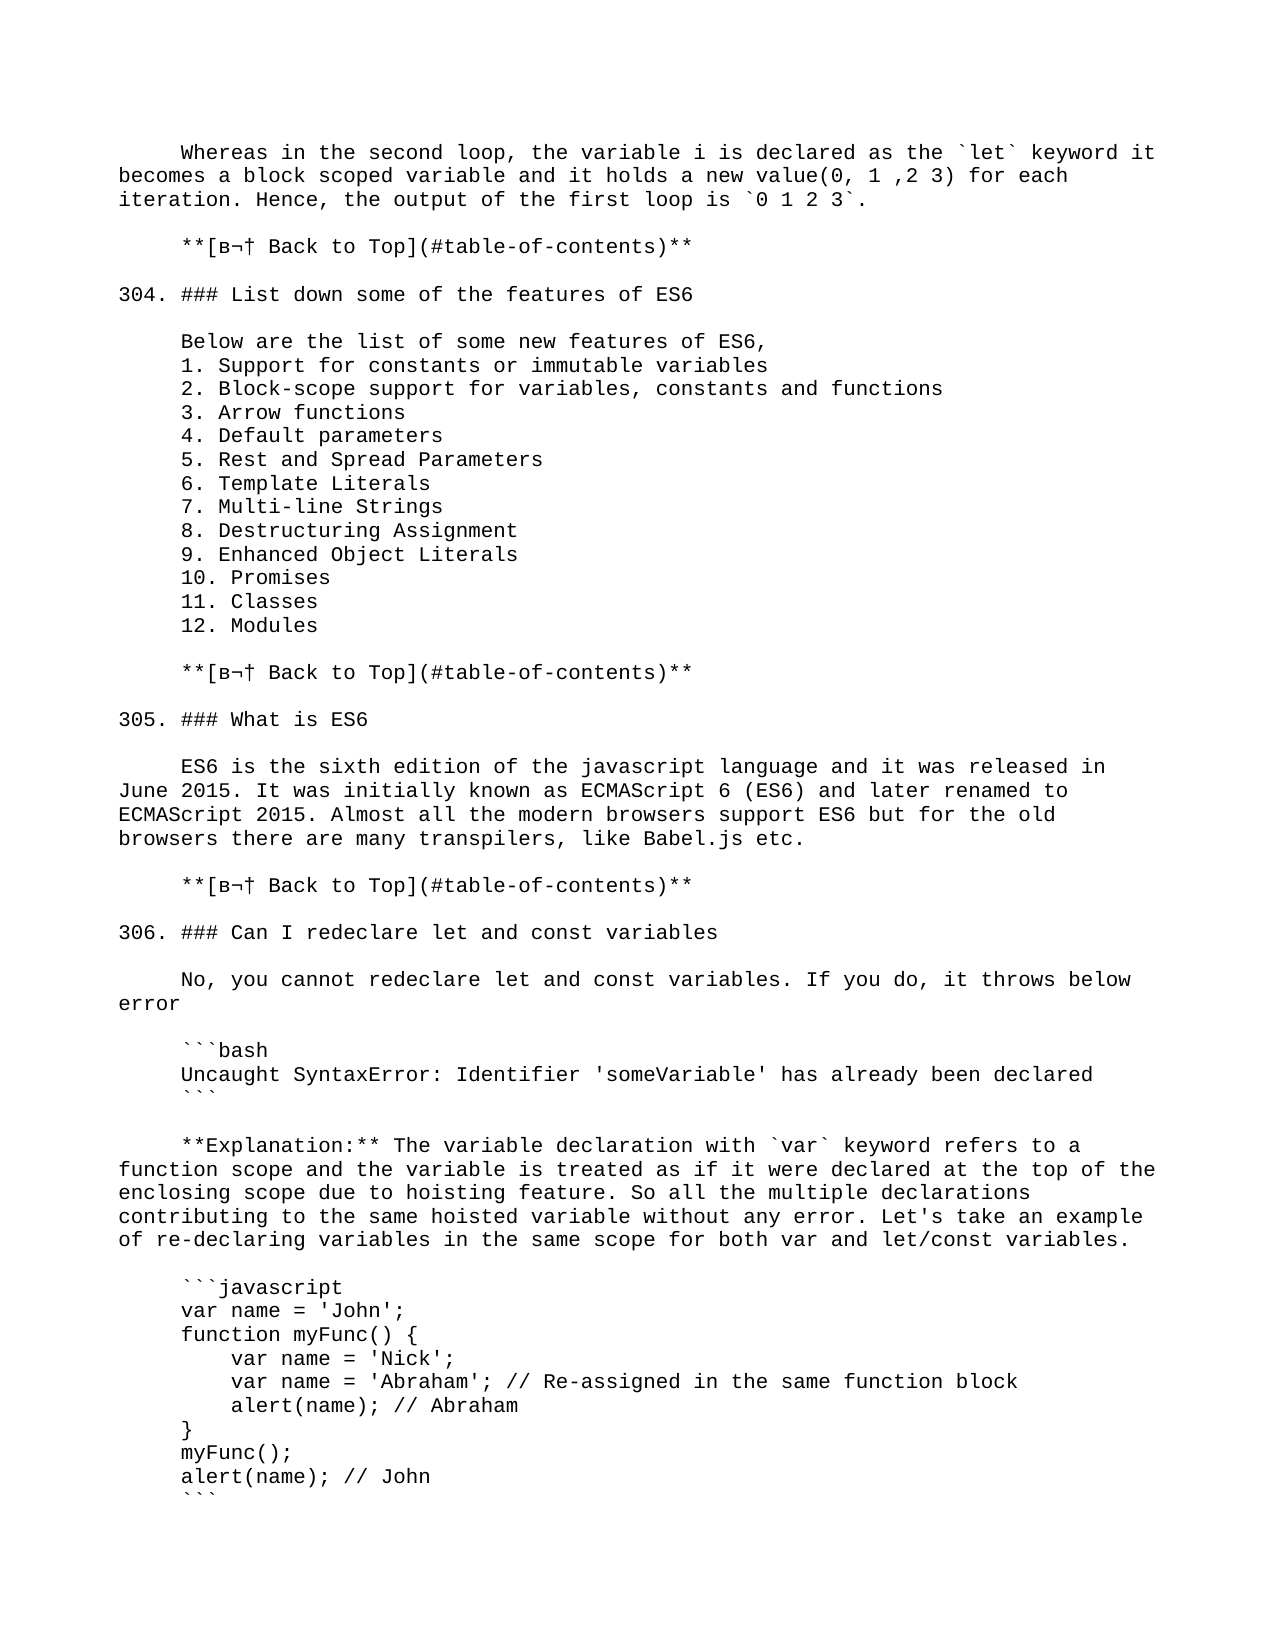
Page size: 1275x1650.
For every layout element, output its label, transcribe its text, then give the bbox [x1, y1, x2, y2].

text alert(name); // Abraham [118, 1395, 1157, 1419]
text alert(name); // John [118, 1466, 1157, 1489]
text **[в¬† Back to Top](#table-of-contents)** [118, 236, 1157, 260]
text 9. Enhanced Object Literals [118, 544, 1157, 567]
text 305. ### What is ES6 [118, 709, 1157, 733]
text **[в¬† Back to Top](#table-of-contents)** [118, 662, 1157, 686]
text } [118, 1419, 1157, 1442]
text 6. Template Literals [118, 473, 1157, 496]
text No, you cannot redeclare let and const variables. If you do, it throws below error [118, 969, 1157, 1017]
text 8. Destructuring Assignment [118, 520, 1157, 544]
text 304. ### List down some of the features of ES6 [118, 284, 1157, 307]
text Below are the list of some new features of ES6, [118, 331, 1157, 354]
text 306. ### Can I redeclare let and const variables [118, 922, 1157, 946]
text 11. Classes [118, 591, 1157, 615]
text function myFunc() { [118, 1324, 1157, 1348]
text var name = 'Abraham'; // Re-assigned in the same function block [118, 1371, 1157, 1395]
text ``` [118, 1489, 1157, 1513]
text 3. Arrow functions [118, 402, 1157, 426]
text ```javascript [118, 1277, 1157, 1300]
text **[в¬† Back to Top](#table-of-contents)** [118, 875, 1157, 898]
text ES6 is the sixth edition of the javascript language and it was released in June 2015. It was initially known as ECMAScript 6 (ES6) and later renamed to ECMAScript 2015. Almost all the modern browsers support ES6 but for the old browsers there are many transpilers, like Babel.js etc. [118, 757, 1157, 851]
text var name = 'Nick'; [118, 1348, 1157, 1371]
text 4. Default parameters [118, 426, 1157, 449]
text ``` [118, 1088, 1157, 1111]
text 10. Promises [118, 567, 1157, 591]
text Uncaught SyntaxError: Identifier 'someVariable' has already been declared [118, 1064, 1157, 1088]
text Whereas in the second loop, the variable i is declared as the `let` keyword it becomes a block scoped variable and it holds a new value(0, 1 ,2 3) for each iteration. Hence, the output of the first loop is `0 1 2 3`. [118, 142, 1157, 213]
text myFunc(); [118, 1442, 1157, 1466]
text 12. Modules [118, 615, 1157, 638]
text 7. Multi-line Strings [118, 496, 1157, 520]
text 2. Block-scope support for variables, constants and functions [118, 378, 1157, 402]
text var name = 'John'; [118, 1300, 1157, 1324]
text ```bash [118, 1040, 1157, 1064]
text 1. Support for constants or immutable variables [118, 354, 1157, 378]
text 5. Rest and Spread Parameters [118, 449, 1157, 473]
text **Explanation:** The variable declaration with `var` keyword refers to a function scope and the variable is treated as if it were declared at the top of the enclosing scope due to hoisting feature. So all the multiple declarations contributing to the same hoisted variable without any error. Let's take an example of re-declaring variables in the same scope for both var and let/const variables. [118, 1135, 1157, 1253]
